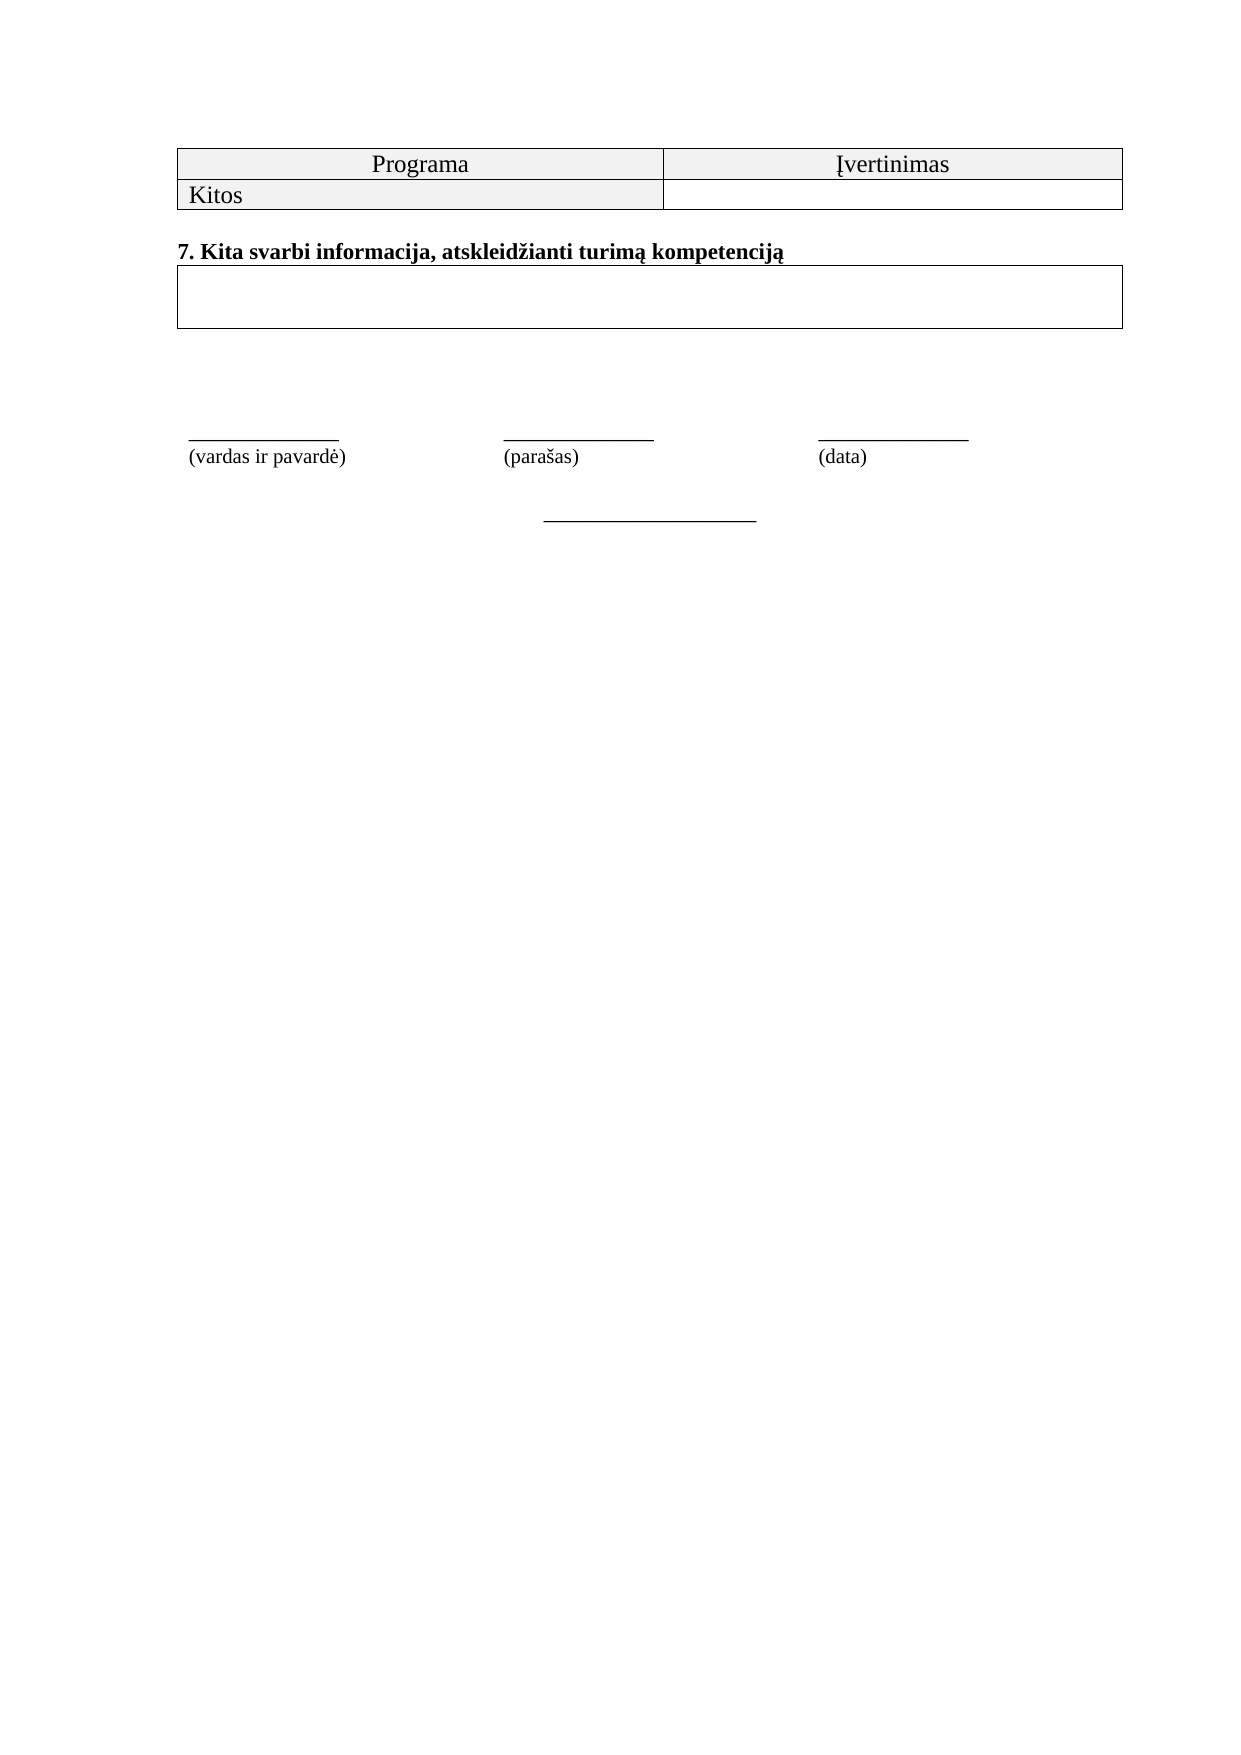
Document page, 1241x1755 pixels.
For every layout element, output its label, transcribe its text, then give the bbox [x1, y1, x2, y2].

table_header [178, 266, 1122, 328]
table_header Programa [178, 149, 663, 179]
text _________________ [177, 496, 1122, 525]
table_cell [664, 180, 1122, 209]
table_header Įvertinimas [664, 149, 1122, 179]
table_header ____________ (vardas ir pavardė) [177, 415, 492, 468]
table_cell Kitos [178, 180, 663, 209]
table_header ____________ (data) [807, 415, 1122, 468]
table_header ____________ (parašas) [492, 415, 807, 468]
text 7. Kita svarbi informacija, atskleidžianti turimą kompetenciją [177, 238, 1122, 265]
